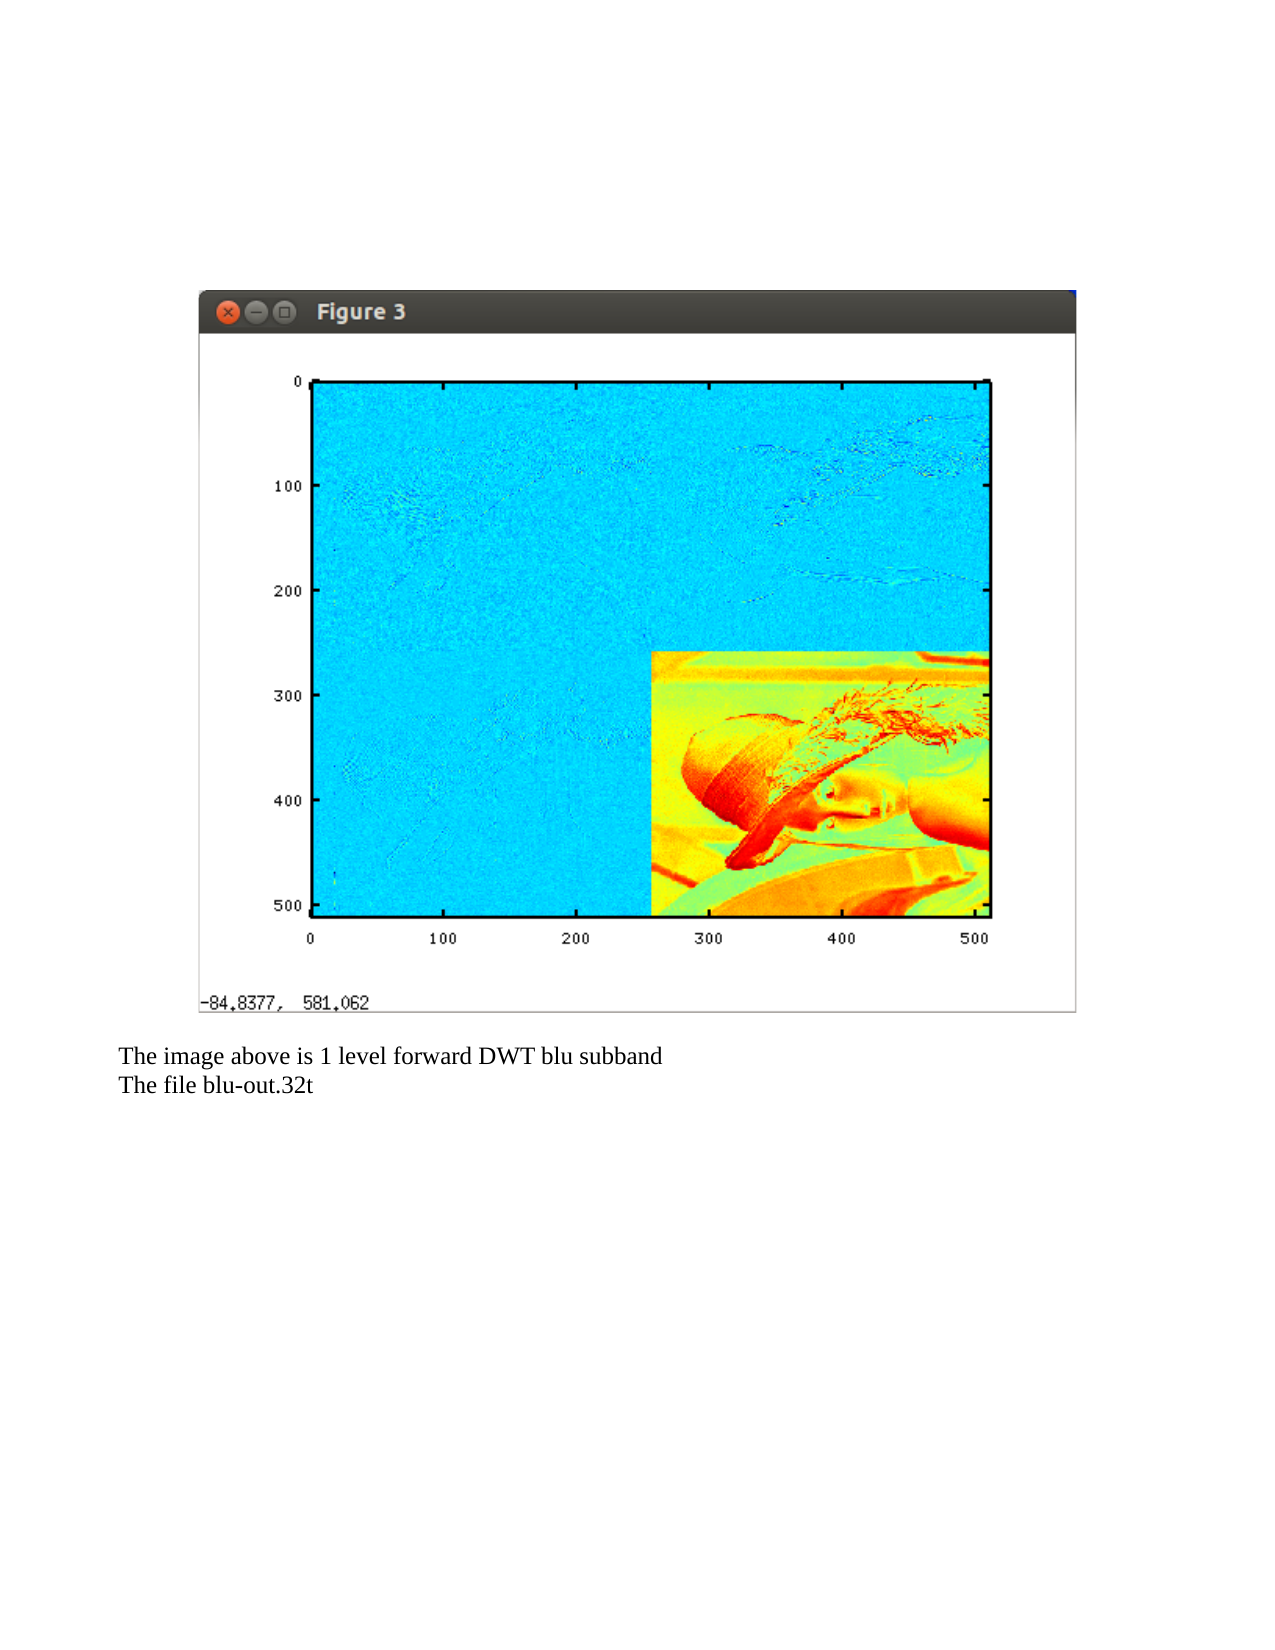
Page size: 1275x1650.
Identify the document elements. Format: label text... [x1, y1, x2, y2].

text The image above is 1 level forward DWT blu subband [118, 1041, 1157, 1070]
picture [198, 290, 1077, 1013]
text The file blu-out.32t [118, 1070, 1157, 1099]
